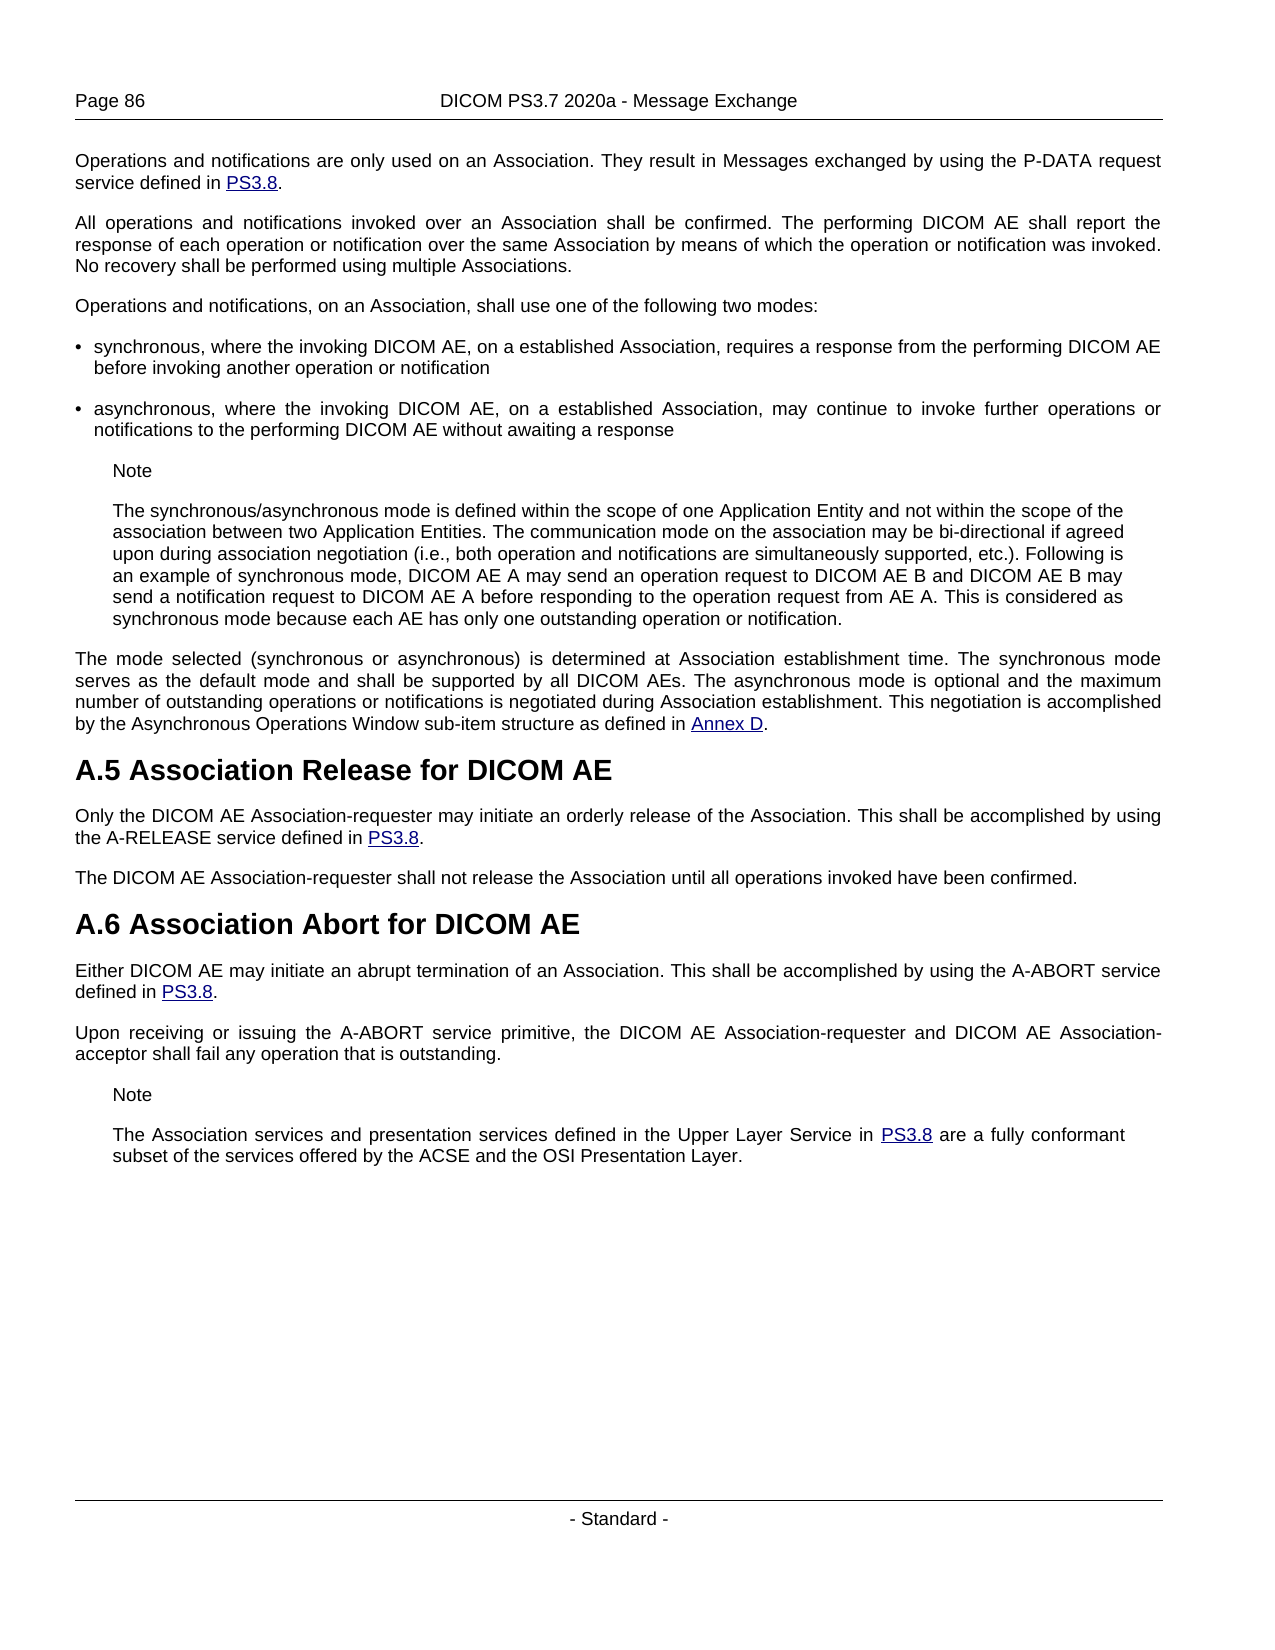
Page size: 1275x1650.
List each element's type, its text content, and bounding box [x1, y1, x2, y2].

text A.6 Association Abort for DICOM AE [75, 907, 1162, 941]
text A.5 Association Release for DICOM AE [75, 753, 1162, 786]
text Only the DICOM AE Association-requester may initiate an orderly release of the Association. This shall be accomplished by using the A-RELEASE service defined in PS3.8. [75, 805, 1162, 848]
text All operations and notifications invoked over an Association shall be confirmed. The performing DICOM AE shall report the response of each operation or notification over the same Association by means of which the operation or notification was invoked. No recovery shall be performed using multiple Associations. [75, 212, 1162, 277]
text The mode selected (synchronous or asynchronous) is determined at Association establishment time. The synchronous mode serves as the default mode and shall be supported by all DICOM AEs. The asynchronous mode is optional and the maximum number of outstanding operations or notifications is negotiated during Association establishment. This negotiation is accomplished by the Asynchronous Operations Window sub-item structure as defined in Annex D. [75, 648, 1162, 734]
text The DICOM AE Association-requester shall not release the Association until all operations invoked have been confirmed. [75, 867, 1162, 888]
text The Association services and presentation services defined in the Upper Layer Service in PS3.8 are a fully conformant subset of the services offered by the ACSE and the OSI Presentation Layer. [112, 1124, 1125, 1167]
text • synchronous, where the invoking DICOM AE, on a established Association, requires a response from the performing DICOM AE before invoking another operation or notification [75, 336, 1162, 379]
text • asynchronous, where the invoking DICOM AE, on a established Association, may continue to invoke further operations or notifications to the performing DICOM AE without awaiting a response [75, 397, 1162, 441]
text Operations and notifications are only used on an Association. They result in Messages exchanged by using the P-DATA request service defined in PS3.8. [75, 150, 1162, 193]
text Note [112, 459, 1125, 481]
text The synchronous/asynchronous mode is defined within the scope of one Application Entity and not within the scope of the association between two Application Entities. The communication mode on the association may be bi-directional if agreed upon during association negotiation (i.e., both operation and notifications are simultaneously supported, etc.). Following is an example of synchronous mode, DICOM AE A may send an operation request to DICOM AE B and DICOM AE B may send a notification request to DICOM AE A before responding to the operation request from AE A. This is considered as synchronous mode because each AE has only one outstanding operation or notification. [112, 500, 1125, 629]
text Upon receiving or issuing the A-ABORT service primitive, the DICOM AE Association-requester and DICOM AE Association-acceptor shall fail any operation that is outstanding. [75, 1021, 1162, 1064]
text Either DICOM AE may initiate an abrupt termination of an Association. This shall be accomplished by using the A-ABORT service defined in PS3.8. [75, 959, 1162, 1003]
text Note [112, 1083, 1125, 1105]
text Operations and notifications, on an Association, shall use one of the following two modes: [75, 295, 1162, 317]
